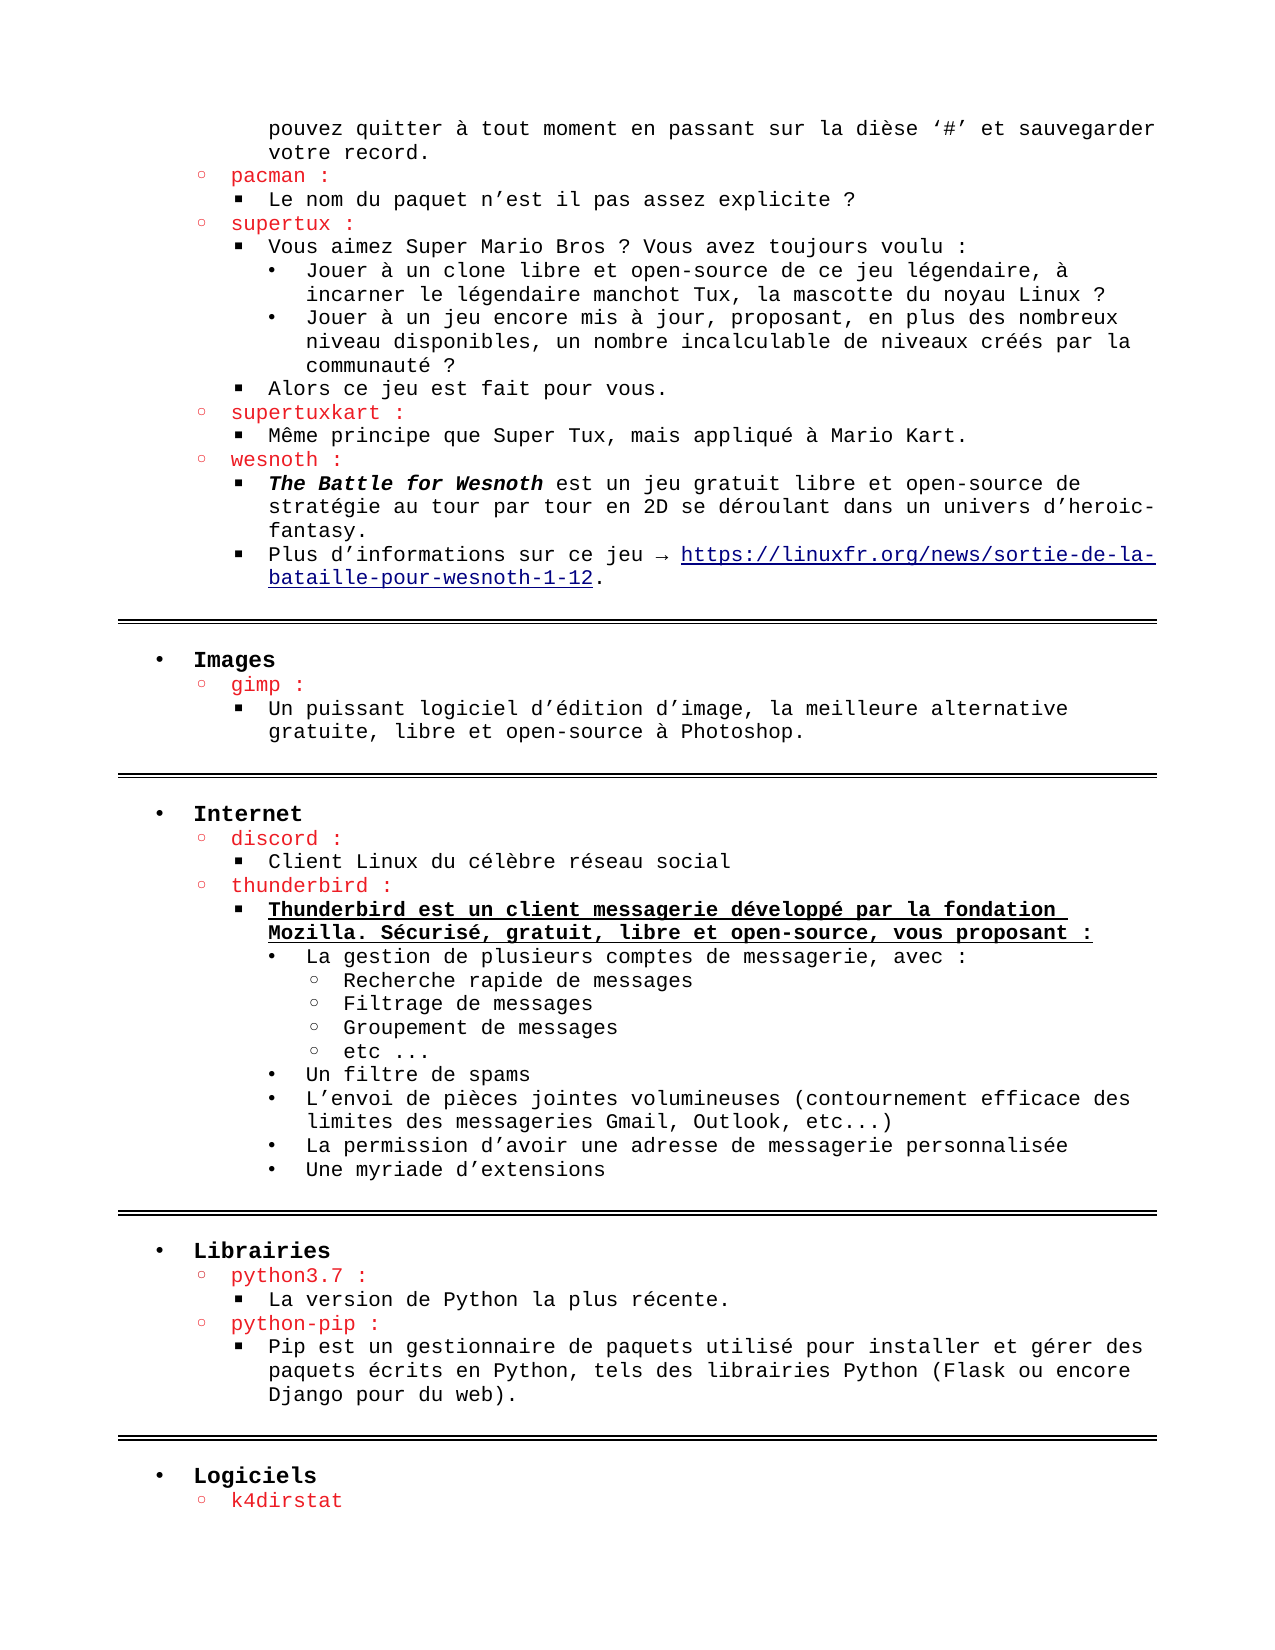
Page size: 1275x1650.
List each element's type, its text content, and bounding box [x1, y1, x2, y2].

list Jouer à un clone libre et open-source de ce jeu légendaire, à incarner le légendaire manchot Tux, la mascotte du noyau Linux ? [268, 260, 1157, 307]
list thunderbird : [193, 875, 1157, 899]
list La permission d’avoir une adresse de messagerie personnalisée [268, 1135, 1157, 1159]
list Un puissant logiciel d’édition d’image, la meilleure alternative gratuite, libre et open-source à Photoshop. [231, 698, 1157, 745]
list supertuxkart : [193, 402, 1157, 426]
list Images [156, 648, 1157, 674]
list Internet [156, 802, 1157, 828]
list Même principe que Super Tux, mais appliqué à Mario Kart. [231, 426, 1157, 449]
list discord : [193, 828, 1157, 851]
list Jouer à un jeu encore mis à jour, proposant, en plus des nombreux niveau disponibles, un nombre incalculable de niveaux créés par la communauté ? [268, 307, 1157, 378]
list Un filtre de spams [268, 1064, 1157, 1088]
list Le nom du paquet n’est il pas assez explicite ? [231, 189, 1157, 213]
list L’envoi de pièces jointes volumineuses (contournement efficace des limites des messageries Gmail, Outlook, etc...) [268, 1088, 1157, 1135]
list python3.7 : [193, 1265, 1157, 1289]
list supertux : [193, 213, 1157, 236]
list La version de Python la plus récente. [231, 1289, 1157, 1313]
list Pip est un gestionnaire de paquets utilisé pour installer et gérer des paquets écrits en Python, tels des librairies Python (Flask ou encore Django pour du web). [231, 1336, 1157, 1407]
list pacman : [193, 165, 1157, 189]
list Une myriade d’extensions [268, 1159, 1157, 1182]
list La gestion de plusieurs comptes de messagerie, avec : [268, 946, 1157, 970]
list Client Linux du célèbre réseau social [231, 851, 1157, 875]
list pouvez quitter à tout moment en passant sur la dièse ‘#’ et sauvegarder votre record. [231, 118, 1157, 165]
list Alors ce jeu est fait pour vous. [231, 378, 1157, 402]
list k4dirstat [193, 1490, 1157, 1514]
list python-pip : [193, 1313, 1157, 1336]
list The Battle for Wesnoth est un jeu gratuit libre et open-source de stratégie au tour par tour en 2D se déroulant dans un univers d’heroic-fantasy. [231, 473, 1157, 544]
list Vous aimez Super Mario Bros ? Vous avez toujours voulu : [231, 236, 1157, 260]
list Plus d’informations sur ce jeu → https://linuxfr.org/news/sortie-de-la-bataille-pour-wesnoth-1-12. [231, 544, 1157, 591]
list Filtrage de messages [306, 993, 1157, 1017]
list Groupement de messages [306, 1017, 1157, 1041]
list Recherche rapide de messages [306, 970, 1157, 993]
list gimp : [193, 674, 1157, 698]
list wesnoth : [193, 449, 1157, 473]
list Logiciels [156, 1464, 1157, 1490]
list Thunderbird est un client messagerie développé par la fondation Mozilla. Sécurisé, gratuit, libre et open-source, vous proposant : [231, 899, 1157, 946]
list Librairies [156, 1239, 1157, 1265]
list etc ... [306, 1041, 1157, 1064]
